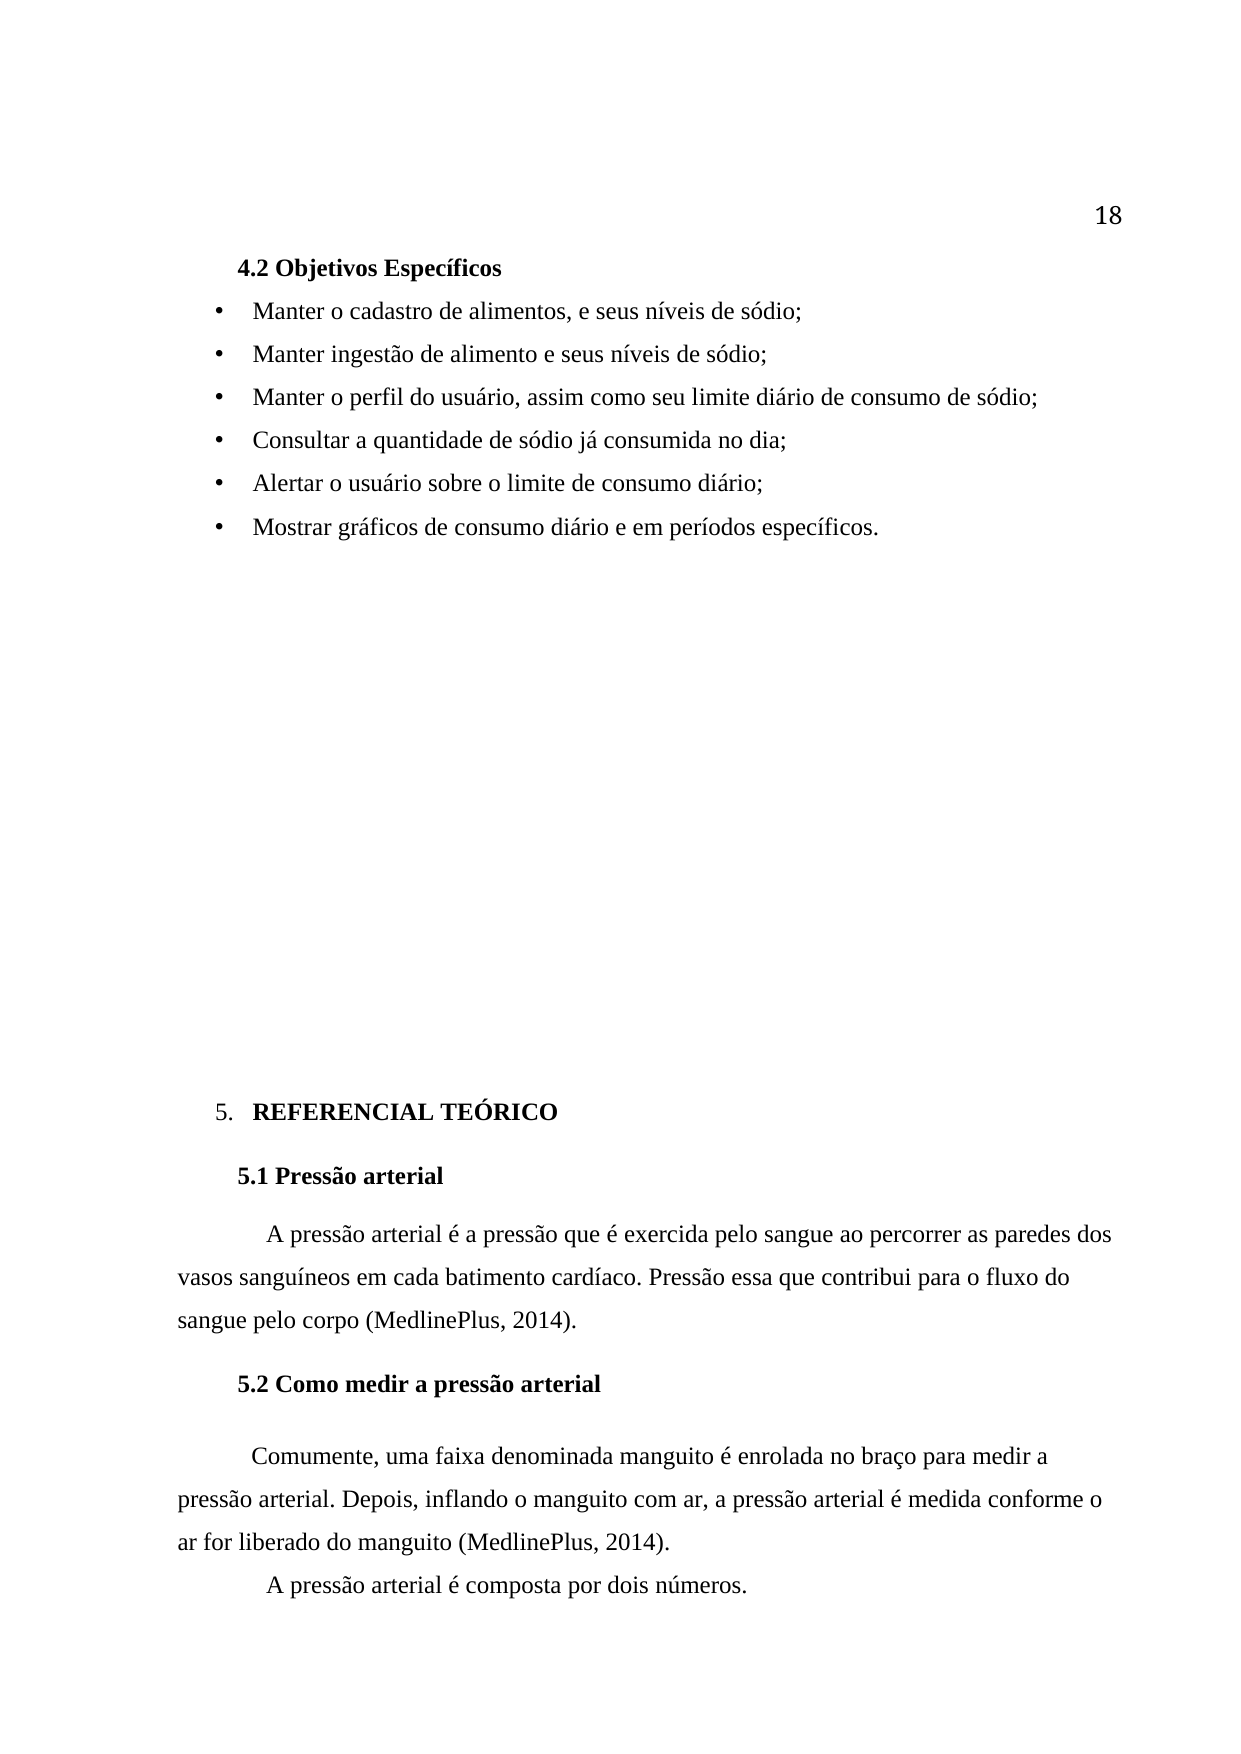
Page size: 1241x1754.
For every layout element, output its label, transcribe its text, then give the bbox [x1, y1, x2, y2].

subtitle 4.2 Objetivos Específicos [207, 253, 1122, 282]
list Manter ingestão de alimento e seus níveis de sódio; [215, 339, 1122, 368]
text A pressão arterial é a pressão que é exercida pelo sangue ao percorrer as paredes dos vasos sanguíneos em cada batimento cardíaco. Pressão essa que contribui para o fluxo do sangue pelo corpo (MedlinePlus, 2014). [177, 1219, 1122, 1334]
list Manter o cadastro de alimentos, e seus níveis de sódio; [215, 296, 1122, 325]
list Manter o perfil do usuário, assim como seu limite diário de consumo de sódio; [215, 382, 1122, 411]
text A pressão arterial é composta por dois números. [177, 1570, 1122, 1599]
subtitle 5.2 Como medir a pressão arterial [177, 1369, 1122, 1398]
list Mostrar gráficos de consumo diário e em períodos específicos. [215, 512, 1122, 540]
list Consultar a quantidade de sódio já consumida no dia; [215, 425, 1122, 454]
text Comumente, uma faixa denominada manguito é enrolada no braço para medir a pressão arterial. Depois, inflando o manguito com ar, a pressão arterial é medida conforme o ar for liberado do manguito (MedlinePlus, 2014). [177, 1441, 1122, 1556]
list REFERENCIAL TEÓRICO [215, 1097, 1122, 1126]
subtitle 5.1 Pressão arterial [177, 1161, 1122, 1190]
list Alertar o usuário sobre o limite de consumo diário; [215, 468, 1122, 497]
